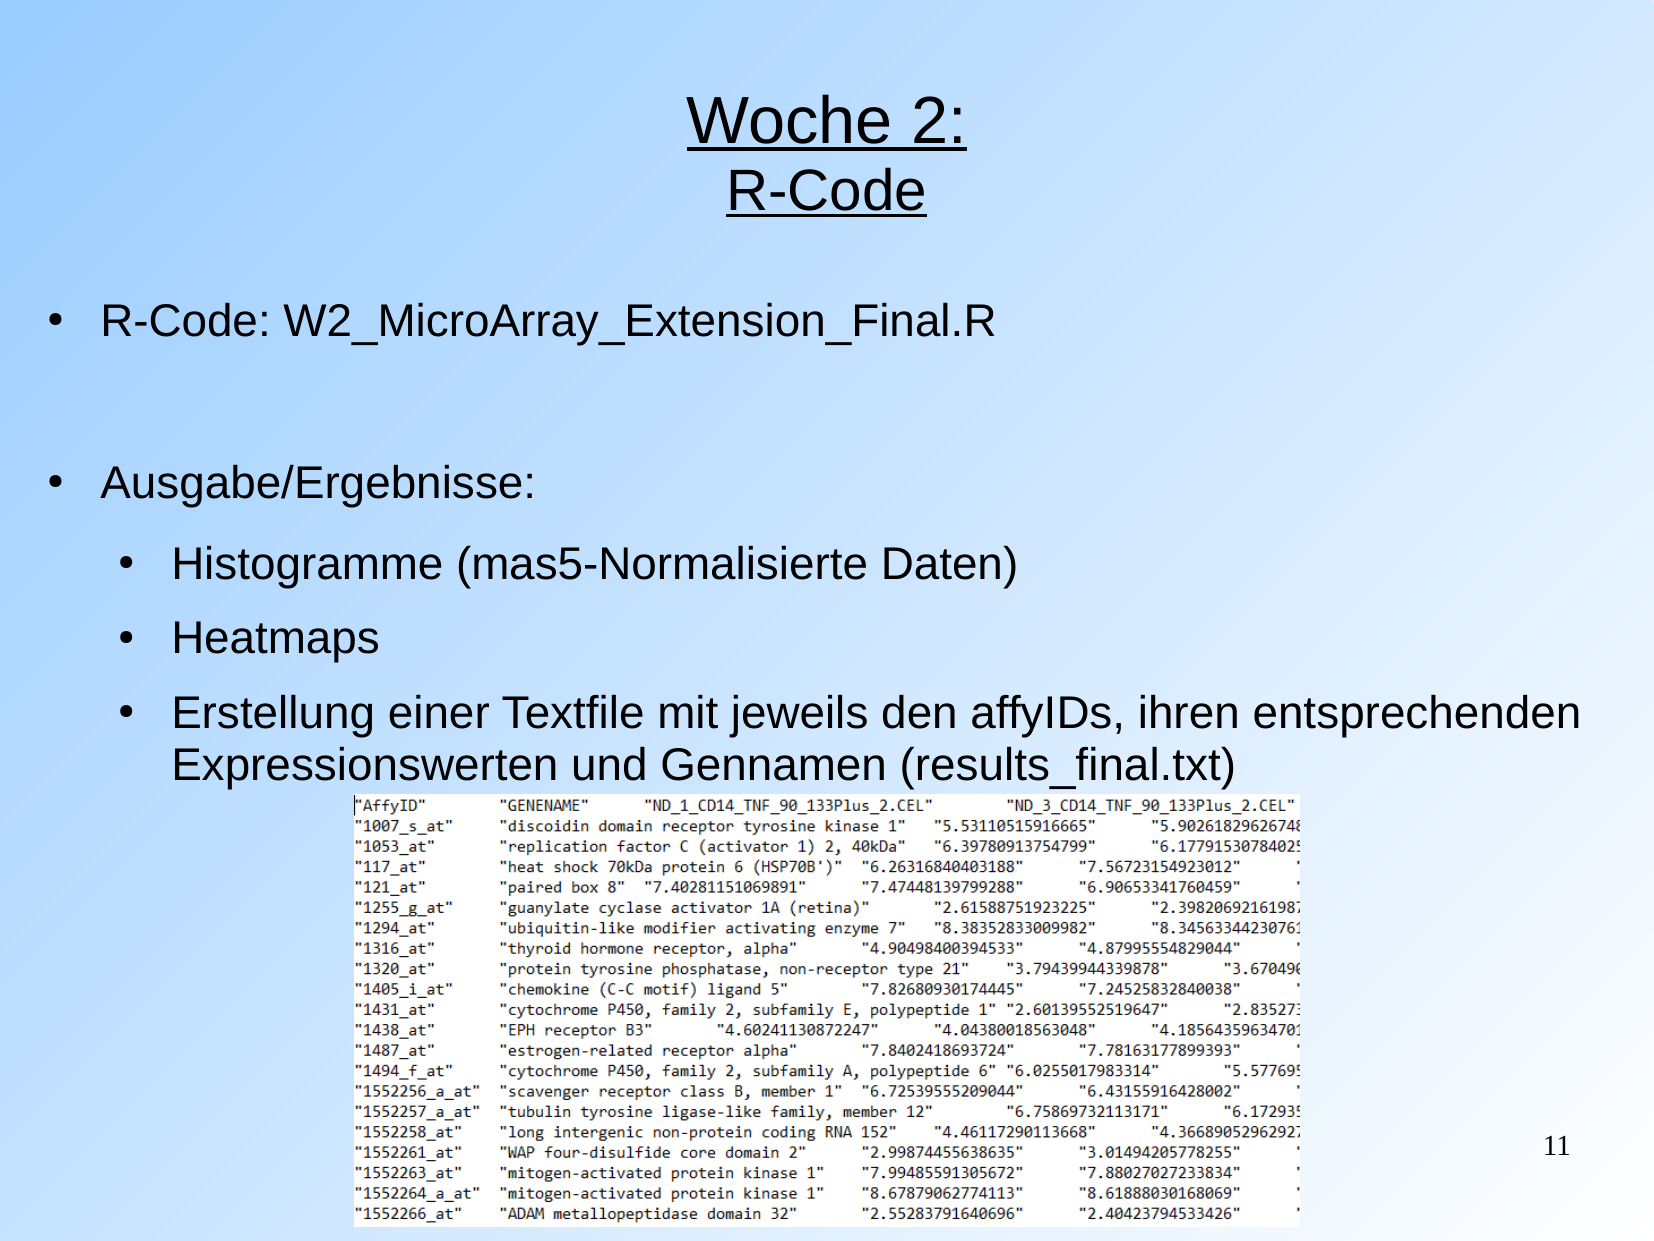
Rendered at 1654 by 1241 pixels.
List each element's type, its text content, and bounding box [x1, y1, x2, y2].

title Woche 2: R-Code [82, 49, 1571, 257]
picture [354, 794, 1300, 1227]
list R-Code: W2_MicroArray_Extension_Final.R Ausgabe/Ergebnisse: Histogramme (mas5-Normalisierte Daten) Heatmaps Erstellung einer Textfile mit jeweils den affyIDs, ihren entsprechenden Expressionswerten und Gennamen (results_final.txt) [29, 295, 1654, 1241]
